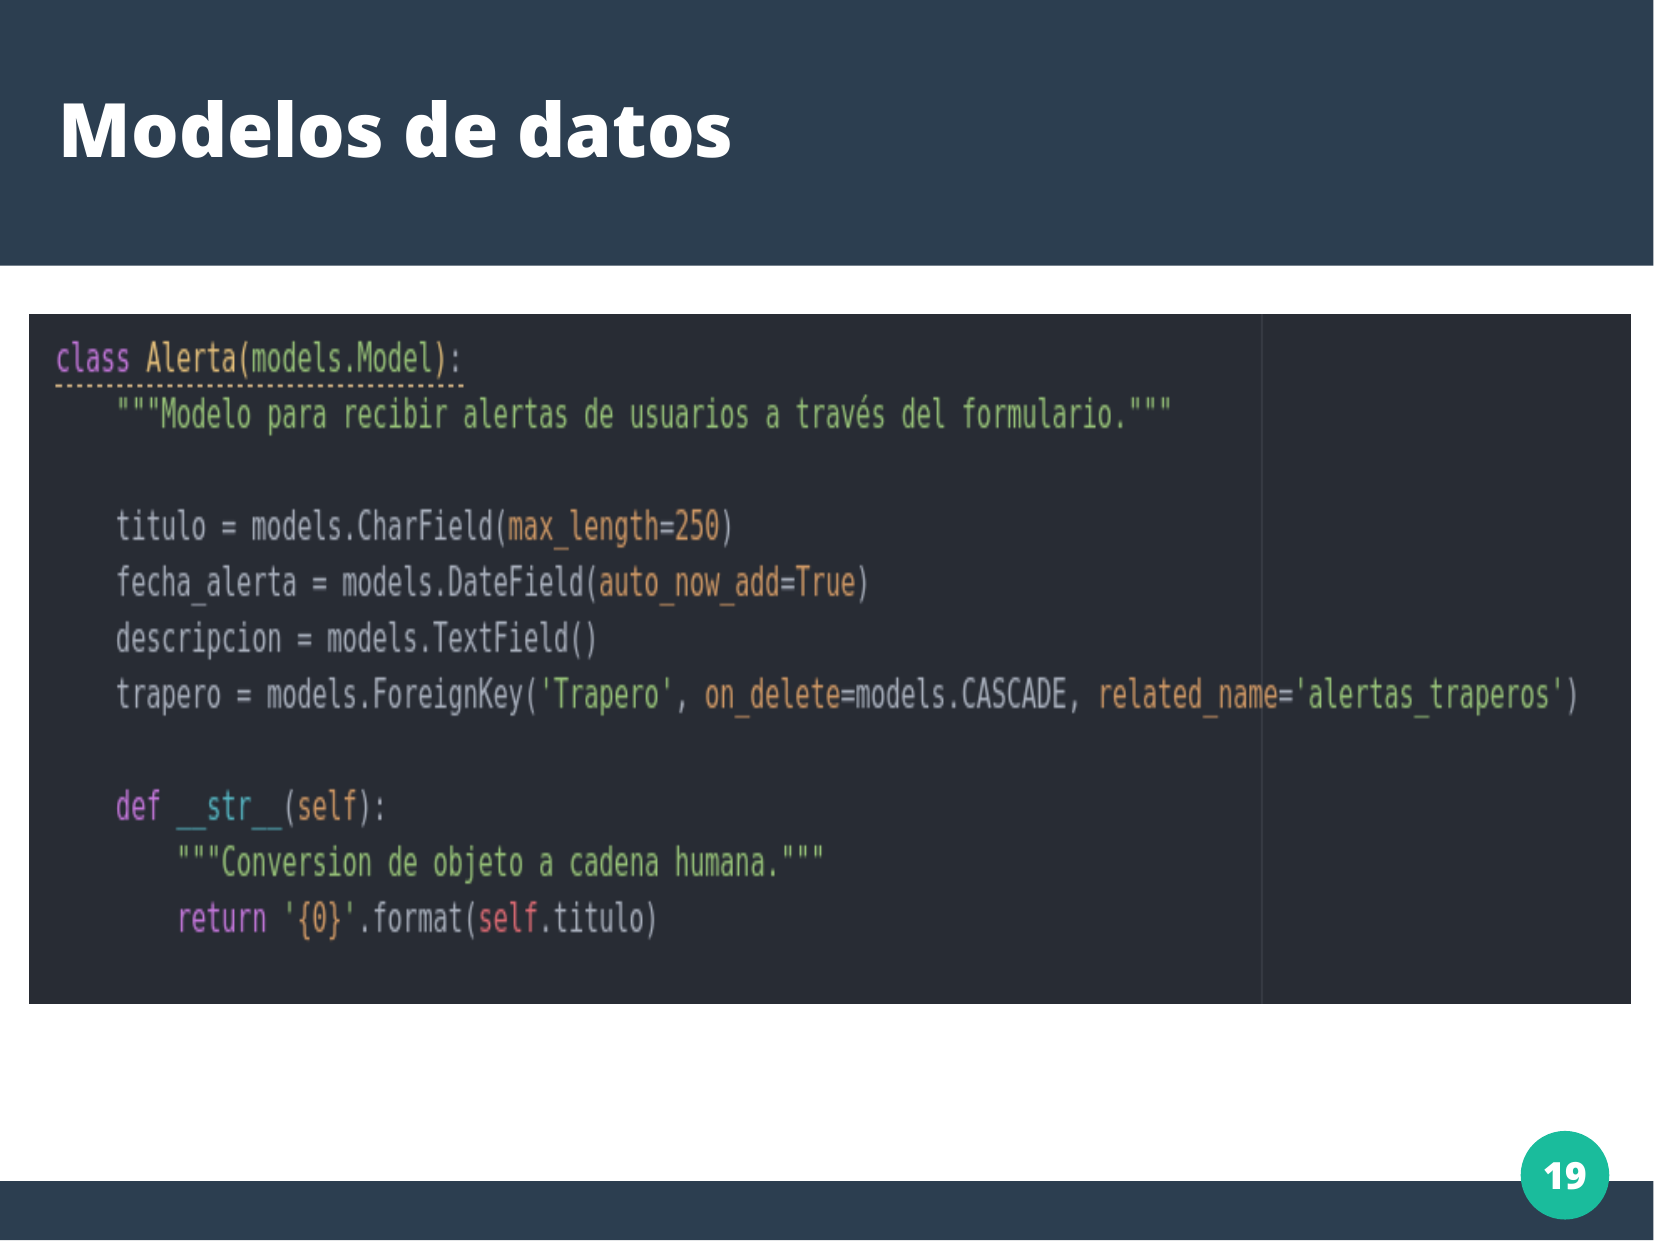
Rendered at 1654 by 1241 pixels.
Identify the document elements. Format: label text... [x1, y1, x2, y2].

title Modelos de datos [59, 49, 1595, 207]
picture [29, 314, 1631, 1004]
